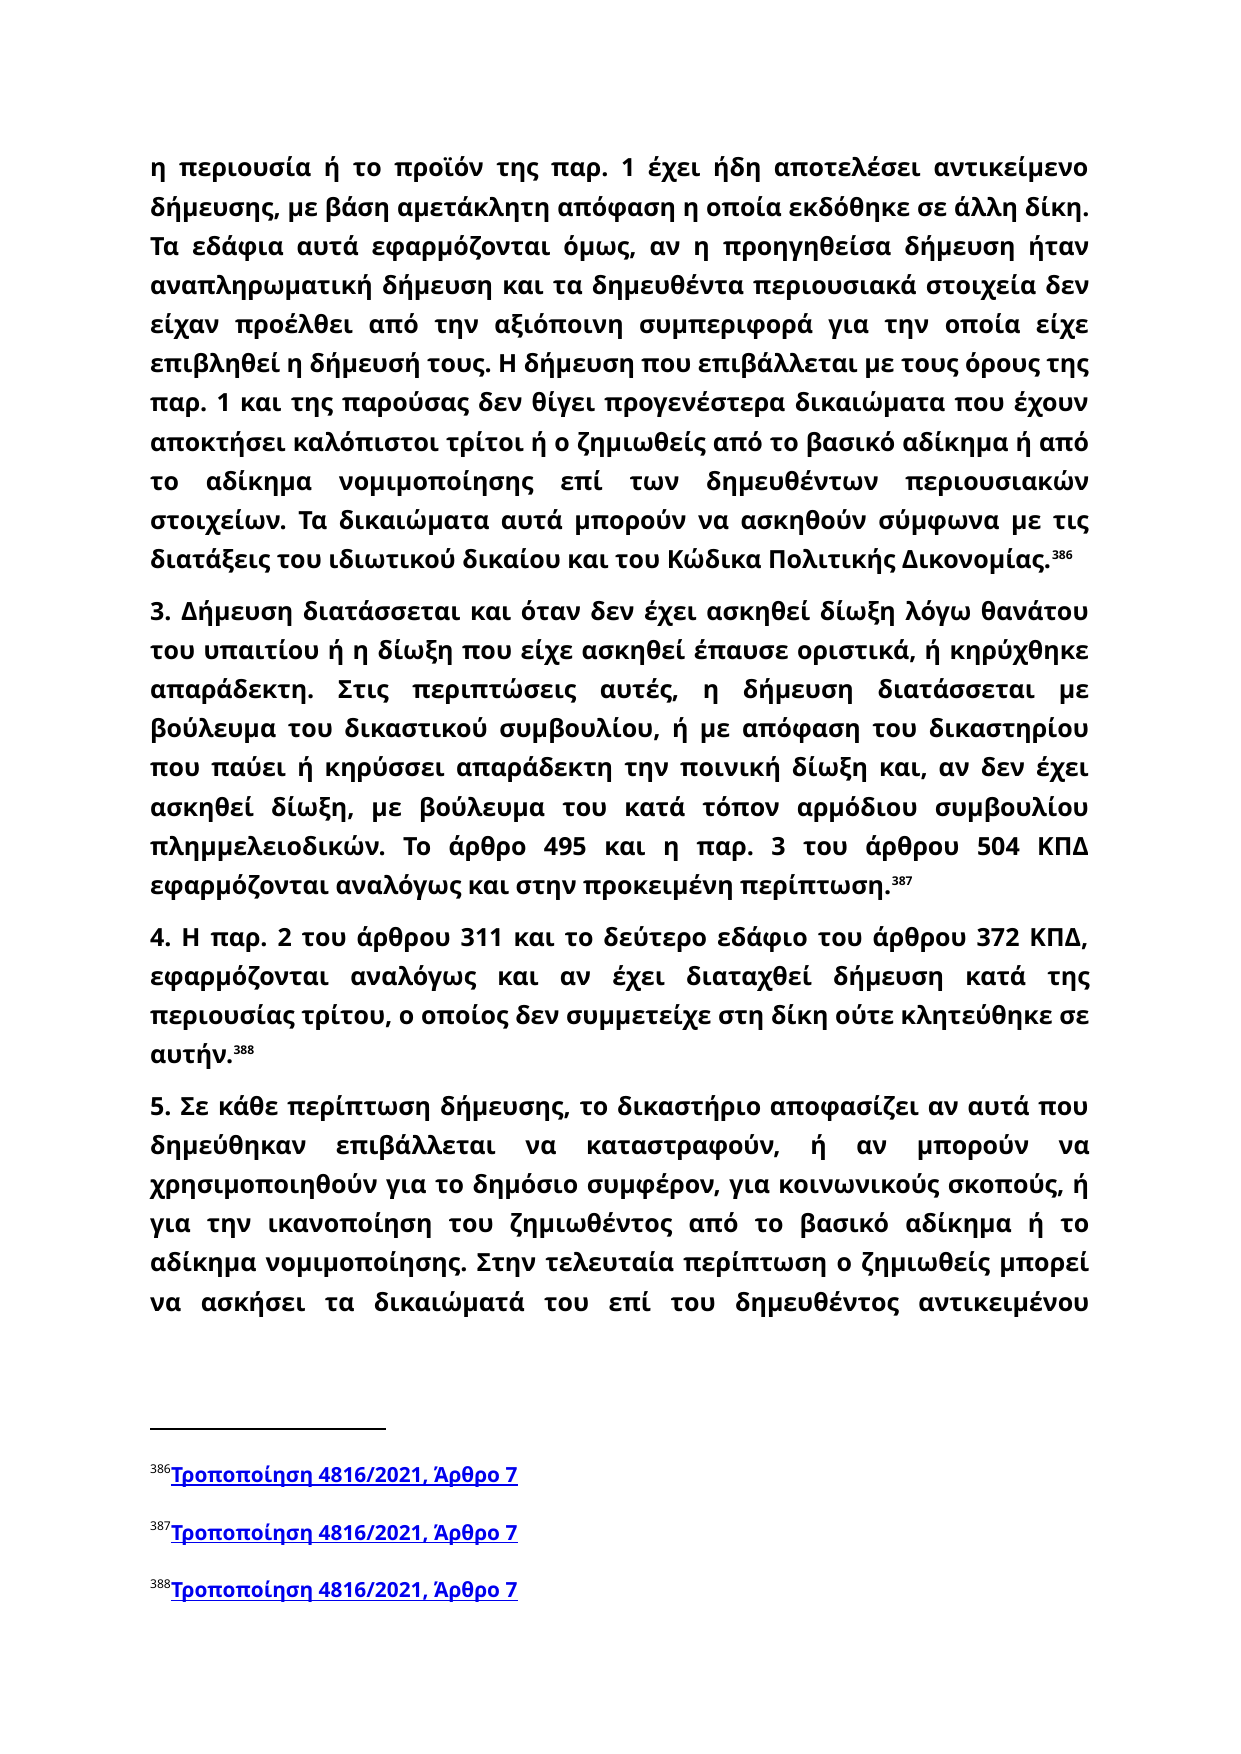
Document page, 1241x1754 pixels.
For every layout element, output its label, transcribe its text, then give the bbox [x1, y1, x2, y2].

text Τροποποίηση 4816/2021, Άρθρο 7 [150, 1518, 1090, 1546]
text Τροποποίηση 4816/2021, Άρθρο 7 [150, 1576, 1090, 1604]
text 3. Δήμευση διατάσσεται και όταν δεν έχει ασκηθεί δίωξη λόγω θανάτου του υπαιτίου ή η δίωξη που είχε ασκηθεί έπαυσε οριστικά, ή κηρύχθηκε απαράδεκτη. Στις περιπτώσεις αυτές, η δήμευση διατάσσεται με βούλευμα του δικαστικού συμβουλίου, ή με απόφαση του δικαστηρίου που παύει ή κηρύσσει απαράδεκτη την ποινική δίωξη και, αν δεν έχει ασκηθεί δίωξη, με βούλευμα του κατά τόπον αρμόδιου συμβουλίου πλημμελειοδικών. Το άρθρο 495 και η παρ. 3 του άρθρου 504 ΚΠΔ εφαρμόζονται αναλόγως και στην προκειμένη περίπτωση. [150, 593, 1090, 902]
text 4. Η παρ. 2 του άρθρου 311 και το δεύτερο εδάφιο του άρθρου 372 ΚΠΔ, εφαρμόζονται αναλόγως και αν έχει διαταχθεί δήμευση κατά της περιουσίας τρίτου, ο οποίος δεν συμμετείχε στη δίκη ούτε κλητεύθηκε σε αυτήν. [150, 919, 1090, 1071]
text 5. Σε κάθε περίπτωση δήμευσης, το δικαστήριο αποφασίζει αν αυτά που δημεύθηκαν επιβάλλεται να καταστραφούν, ή αν μπορούν να χρησιμοποιηθούν για το δημόσιο συμφέρον, για κοινωνικούς σκοπούς, ή για την ικανοποίηση του ζημιωθέντος από το βασικό αδίκημα ή το αδίκημα νομιμοποίησης. Στην τελευταία περίπτωση ο ζημιωθείς μπορεί να ασκήσει τα δικαιώματά του επί του δημευθέντος αντικειμένου [150, 1088, 1090, 1318]
text Τροποποίηση 4816/2021, Άρθρο 7 [150, 1460, 1090, 1489]
text η περιουσία ή το προϊόν της παρ. 1 έχει ήδη αποτελέσει αντικείμενο δήμευσης, με βάση αμετάκλητη απόφαση η οποία εκδόθηκε σε άλλη δίκη. Τα εδάφια αυτά εφαρμόζονται όμως, αν η προηγηθείσα δήμευση ήταν αναπληρωματική δήμευση και τα δημευθέντα περιουσιακά στοιχεία δεν είχαν προέλθει από την αξιόποινη συμπεριφορά για την οποία είχε επιβληθεί η δήμευσή τους. Η δήμευση που επιβάλλεται με τους όρους της παρ. 1 και της παρούσας δεν θίγει προγενέστερα δικαιώματα που έχουν αποκτήσει καλόπιστοι τρίτοι ή ο ζημιωθείς από το βασικό αδίκημα ή από το αδίκημα νομιμοποίησης επί των δημευθέντων περιουσιακών στοιχείων. Τα δικαιώματα αυτά μπορούν να ασκηθούν σύμφωνα με τις διατάξεις του ιδιωτικού δικαίου και του Κώδικα Πολιτικής Δικονομίας. [150, 150, 1090, 576]
